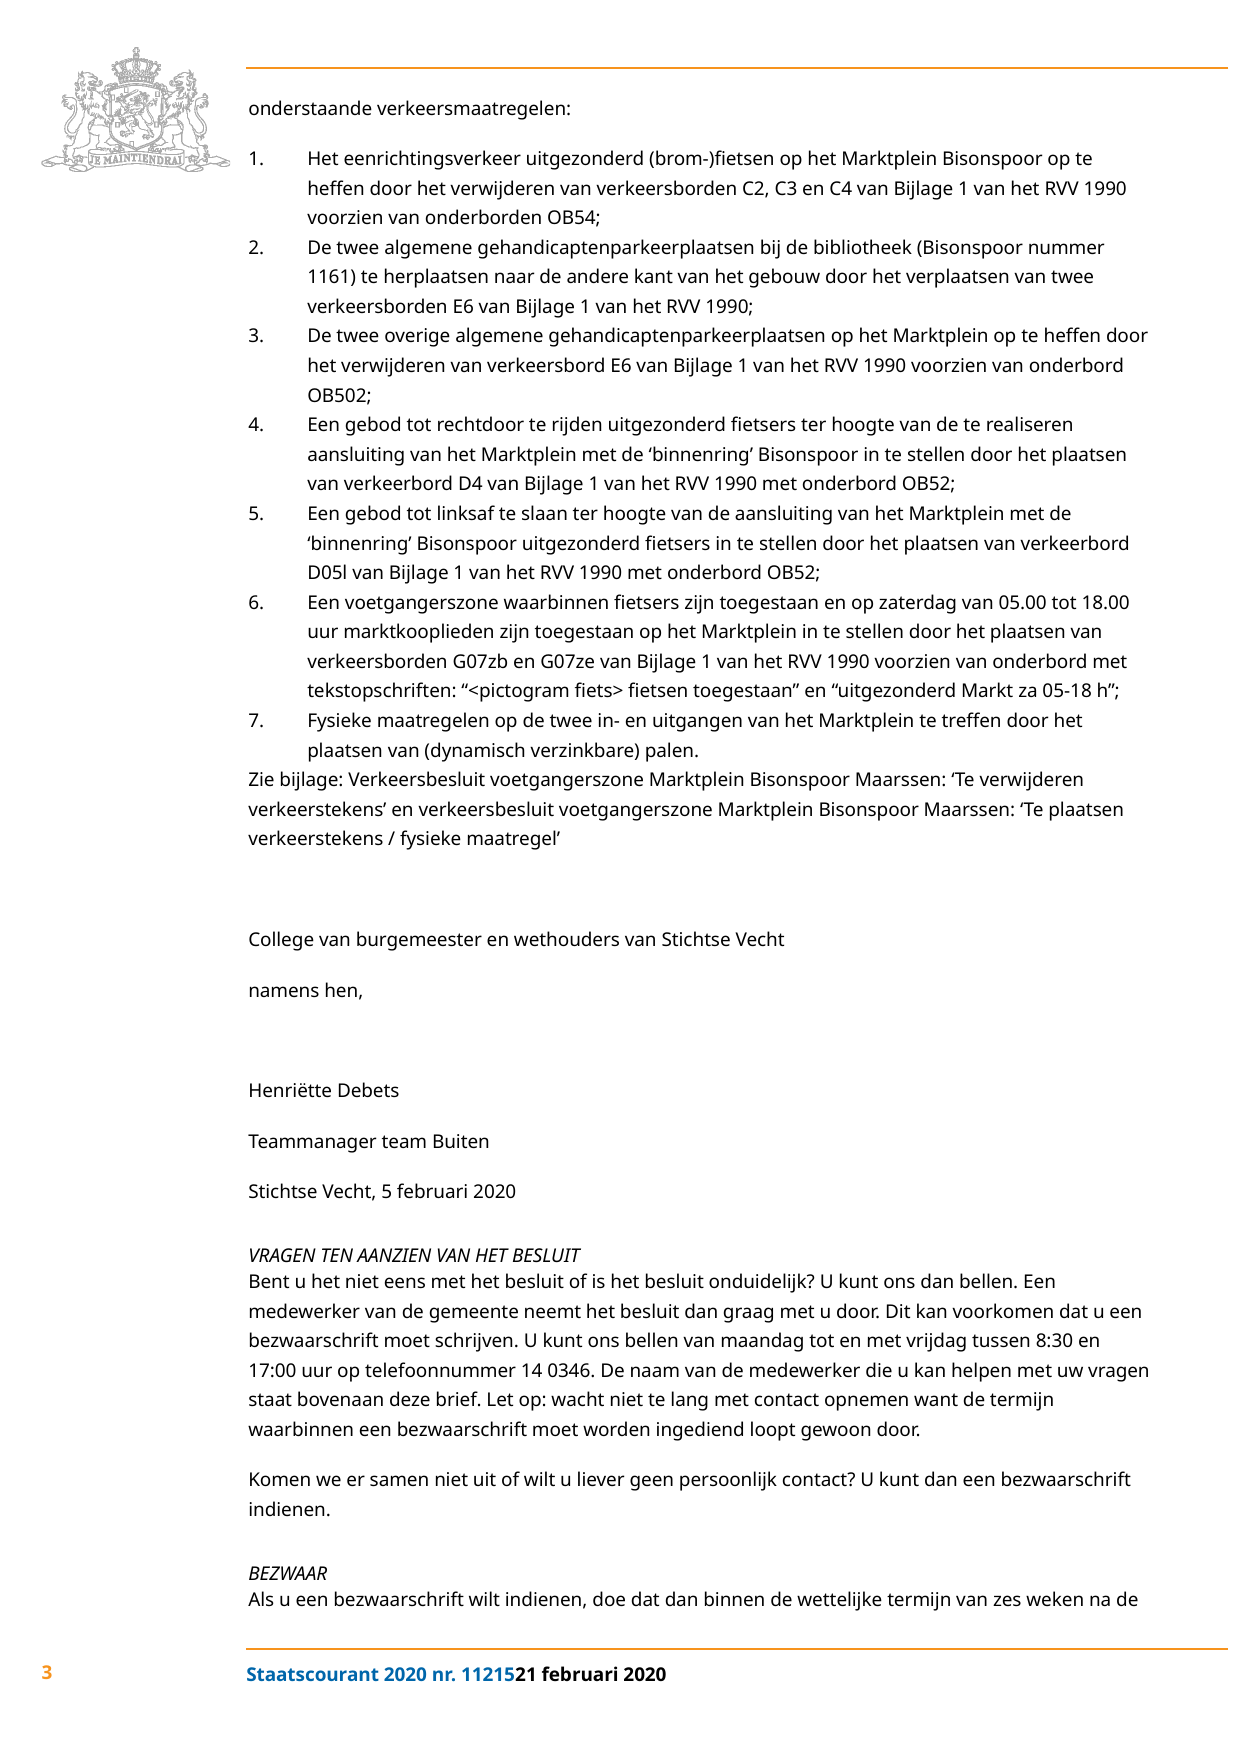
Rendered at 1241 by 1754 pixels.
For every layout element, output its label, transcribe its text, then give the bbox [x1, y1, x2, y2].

list De twee algemene gehandicaptenparkeerplaatsen bij de bibliotheek (Bisonspoor nummer 1161) te herplaatsen naar de andere kant van het gebouw door het verplaatsen van twee verkeersborden E6 van Bijlage 1 van het RVV 1990; [248, 234, 1152, 319]
list Een gebod tot linksaf te slaan ter hoogte van de aansluiting van het Marktplein met de ‘binnenring’ Bisonspoor uitgezonderd fietsers in te stellen door het plaatsen van verkeerbord D05l van Bijlage 1 van het RVV 1990 met onderbord OB52; [248, 500, 1152, 585]
text Henriëtte Debets [248, 1078, 1152, 1103]
text Als u een bezwaarschrift wilt indienen, doe dat dan binnen de wettelijke termijn van zes weken na de [248, 1586, 1152, 1612]
text Bent u het niet eens met het besluit of is het besluit onduidelijk? U kunt ons dan bellen. Een medewerker van de gemeente neemt het besluit dan graag met u door. Dit kan voorkomen dat u een bezwaarschrift moet schrijven. U kunt ons bellen van maandag tot en met vrijdag tussen 8:30 en 17:00 uur op telefoonnummer 14 0346. De naam van de medewerker die u kan helpen met uw vragen staat bovenaan deze brief. Let op: wacht niet te lang met contact opnemen want de termijn waarbinnen een bezwaarschrift moet worden ingediend loopt gewoon door. [248, 1268, 1152, 1442]
text VRAGEN TEN AANZIEN VAN HET BESLUIT [248, 1242, 1152, 1268]
list Het eenrichtingsverkeer uitgezonderd (brom-)fietsen op het Marktplein Bisonspoor op te heffen door het verwijderen van verkeersborden C2, C3 en C4 van Bijlage 1 van het RVV 1990 voorzien van onderborden OB54; [248, 145, 1152, 230]
picture [41, 47, 231, 172]
list Fysieke maatregelen op de twee in- en uitgangen van het Marktplein te treffen door het plaatsen van (dynamisch verzinkbare) palen. [248, 707, 1152, 763]
text Stichtse Vecht, 5 februari 2020 [248, 1178, 1152, 1204]
list Een gebod tot rechtdoor te rijden uitgezonderd fietsers ter hoogte van de te realiseren aansluiting van het Marktplein met de ‘binnenring’ Bisonspoor in te stellen door het plaatsen van verkeerbord D4 van Bijlage 1 van het RVV 1990 met onderbord OB52; [248, 411, 1152, 496]
text Komen we er samen niet uit of wilt u liever geen persoonlijk contact? U kunt dan een bezwaarschrift indienen. [248, 1467, 1152, 1522]
text Zie bijlage: Verkeersbesluit voetgangerszone Marktplein Bisonspoor Maarssen: ‘Te verwijderen verkeerstekens’ en verkeersbesluit voetgangerszone Marktplein Bisonspoor Maarssen: ‘Te plaatsen verkeerstekens / fysieke maatregel’ [248, 766, 1152, 851]
text College van burgemeester en wethouders van Stichtse Vecht [248, 926, 1152, 952]
text namens hen, [248, 977, 1152, 1003]
text Teammanager team Buiten [248, 1128, 1152, 1154]
list De twee overige algemene gehandicaptenparkeerplaatsen op het Marktplein op te heffen door het verwijderen van verkeersbord E6 van Bijlage 1 van het RVV 1990 voorzien van onderbord OB502; [248, 323, 1152, 408]
text onderstaande verkeersmaatregelen: [248, 95, 1152, 121]
list Een voetgangerszone waarbinnen fietsers zijn toegestaan en op zaterdag van 05.00 tot 18.00 uur marktkooplieden zijn toegestaan op het Marktplein in te stellen door het plaatsen van verkeersborden G07zb en G07ze van Bijlage 1 van het RVV 1990 voorzien van onderbord met tekstopschriften: “<pictogram fiets> fietsen toegestaan” en “uitgezonderd Markt za 05-18 h”; [248, 589, 1152, 703]
text BEZWAAR [248, 1560, 1152, 1586]
